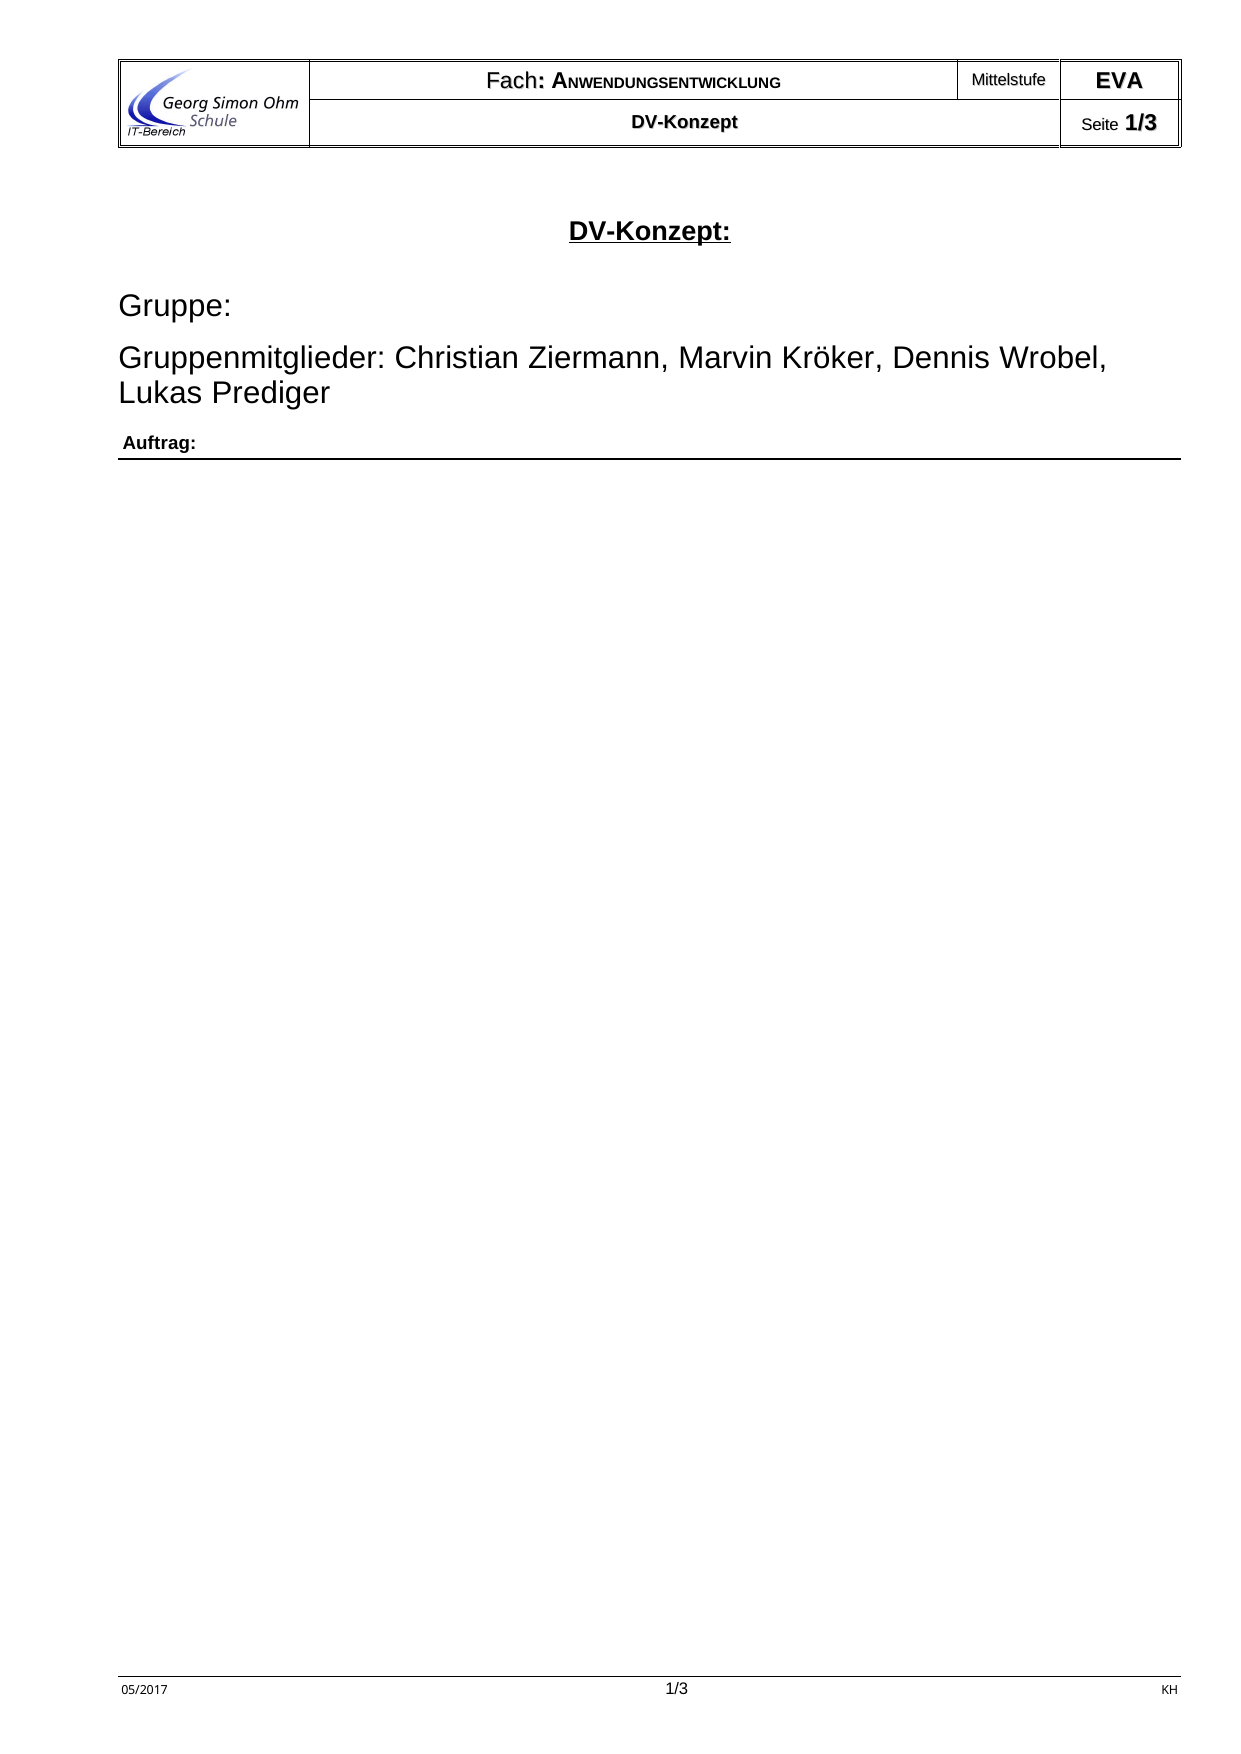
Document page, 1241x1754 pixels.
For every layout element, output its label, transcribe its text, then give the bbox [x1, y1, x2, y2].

text Auftrag: [118, 428, 1181, 458]
text DV-Konzept: [118, 215, 1181, 245]
text Gruppenmitglieder: Christian Ziermann, Marvin Kröker, Dennis Wrobel, Lukas Prediger [118, 340, 1181, 410]
picture [126, 67, 304, 140]
text Gruppe: [118, 287, 1181, 322]
